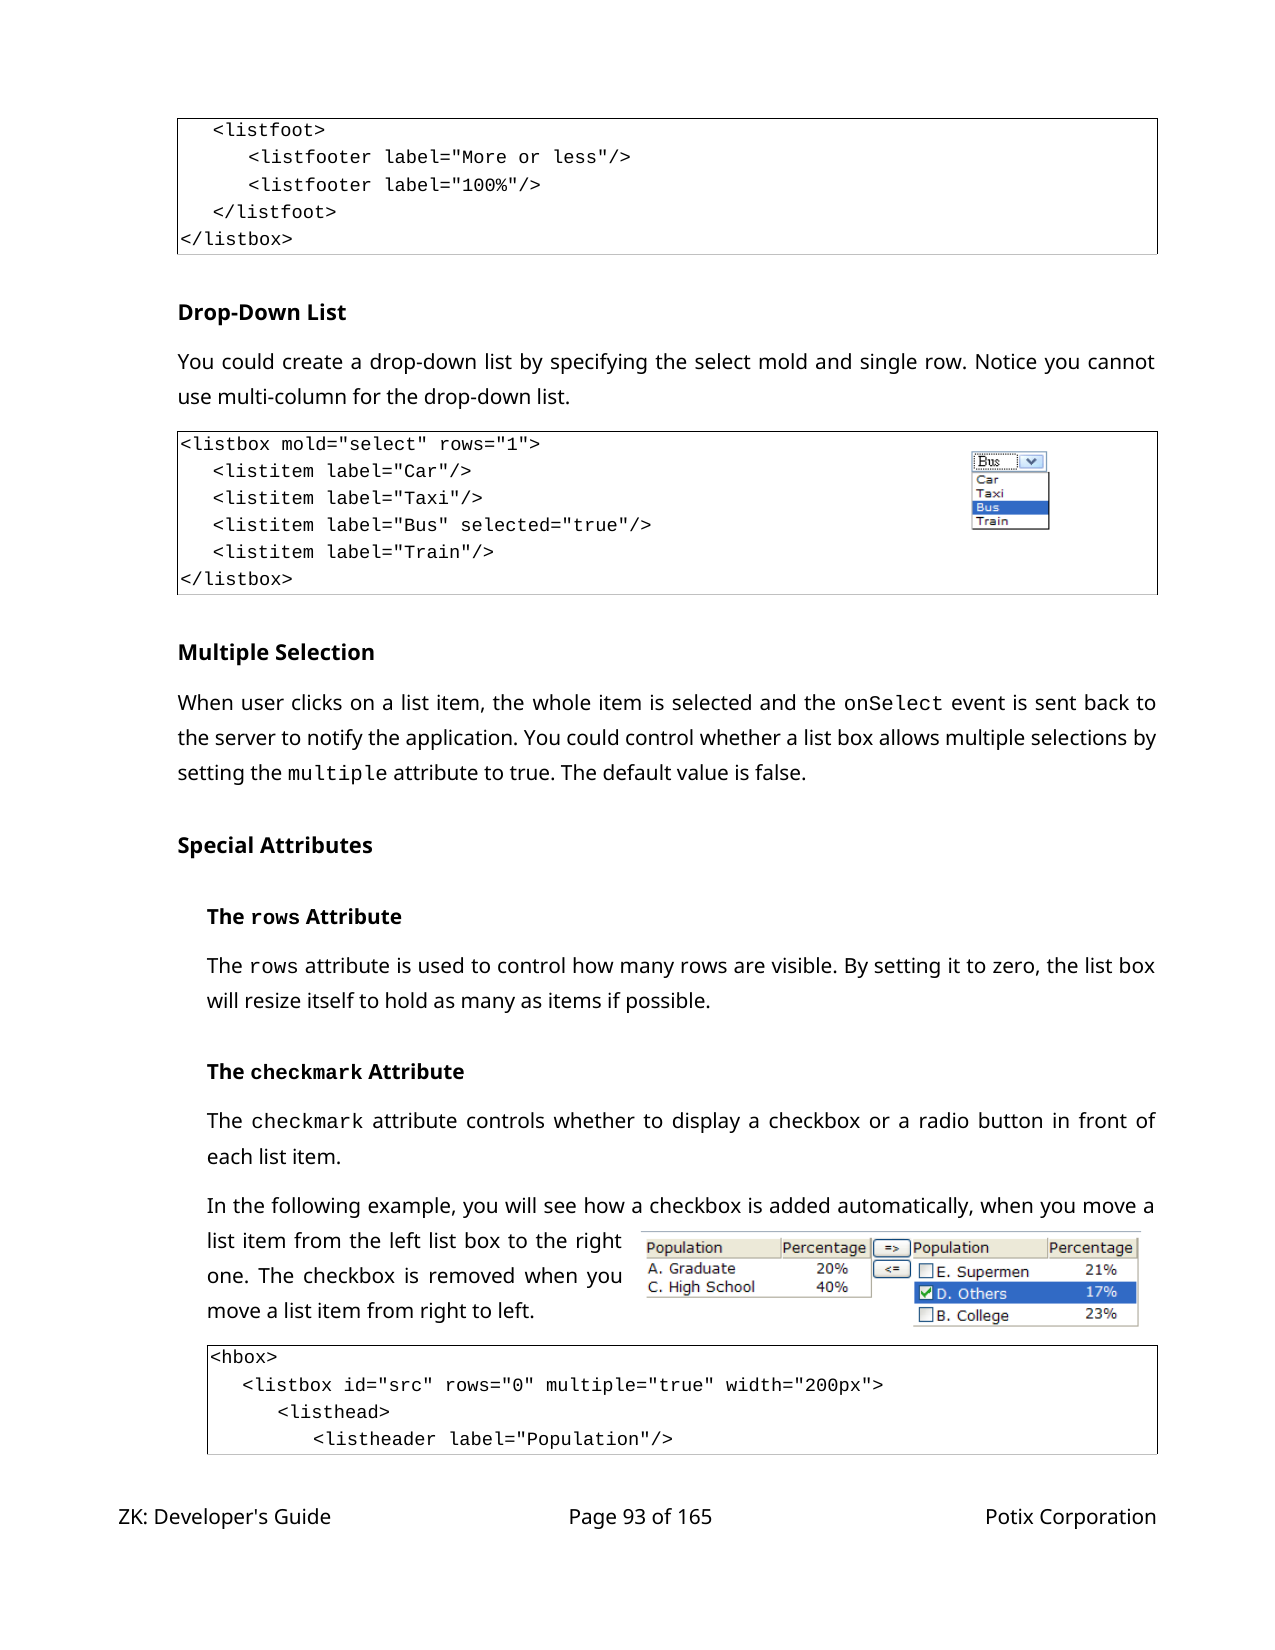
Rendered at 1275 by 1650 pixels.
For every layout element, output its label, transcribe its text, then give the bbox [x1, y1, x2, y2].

text </listbox> [178, 567, 1157, 594]
subtitle The rows Attribute [207, 902, 1157, 931]
text <listbox mold="select" rows="1"> [178, 432, 1157, 456]
text <hbox> [208, 1346, 1157, 1370]
text [1053, 458, 1157, 483]
text <listitem label="Bus" selected="true"/> [178, 513, 1157, 537]
subtitle Special Attributes [177, 829, 1157, 859]
subtitle Multiple Selection [177, 637, 1157, 667]
text <listheader label="Population"/> [208, 1427, 1157, 1454]
subtitle The checkmark Attribute [207, 1057, 1157, 1086]
text In the following example, you will see how a checkbox is added automatically, when you move a list item from the left list box to the right one. The checkbox is removed when you move a list item from right to left. [207, 1191, 1157, 1325]
text [1053, 486, 1157, 510]
text <listfooter label="100%"/> [178, 172, 1157, 197]
text When user clicks on a list item, the whole item is selected and the onSelect event is sent back to the server to notify the application. You could control whether a list box allows multiple selections by setting the multiple attribute to true. The default value is false. [177, 688, 1157, 787]
picture [968, 449, 1053, 532]
text <listhead> [208, 1400, 1157, 1424]
text </listfoot> [178, 200, 1157, 224]
subtitle Drop-Down List [177, 297, 1157, 327]
text <listfooter label="More or less"/> [178, 145, 1157, 169]
text </listbox> [178, 227, 1157, 254]
picture [640, 1231, 1142, 1329]
text <listitem label="Taxi"/> [178, 486, 968, 510]
text <listitem label="Train"/> [178, 540, 1157, 564]
text The checkmark attribute controls whether to display a checkbox or a radio button in front of each list item. [207, 1107, 1157, 1170]
text You could create a drop-down list by specifying the select mold and single row. Notice you cannot use multi-column for the drop-down list. [177, 347, 1157, 411]
text <listbox id="src" rows="0" multiple="true" width="200px"> [208, 1373, 1157, 1397]
text The rows attribute is used to control how many rows are visible. By setting it to zero, the list box will resize itself to hold as many as items if possible. [207, 951, 1157, 1015]
text <listfoot> [178, 119, 1157, 142]
text <listitem label="Car"/> [178, 458, 968, 483]
